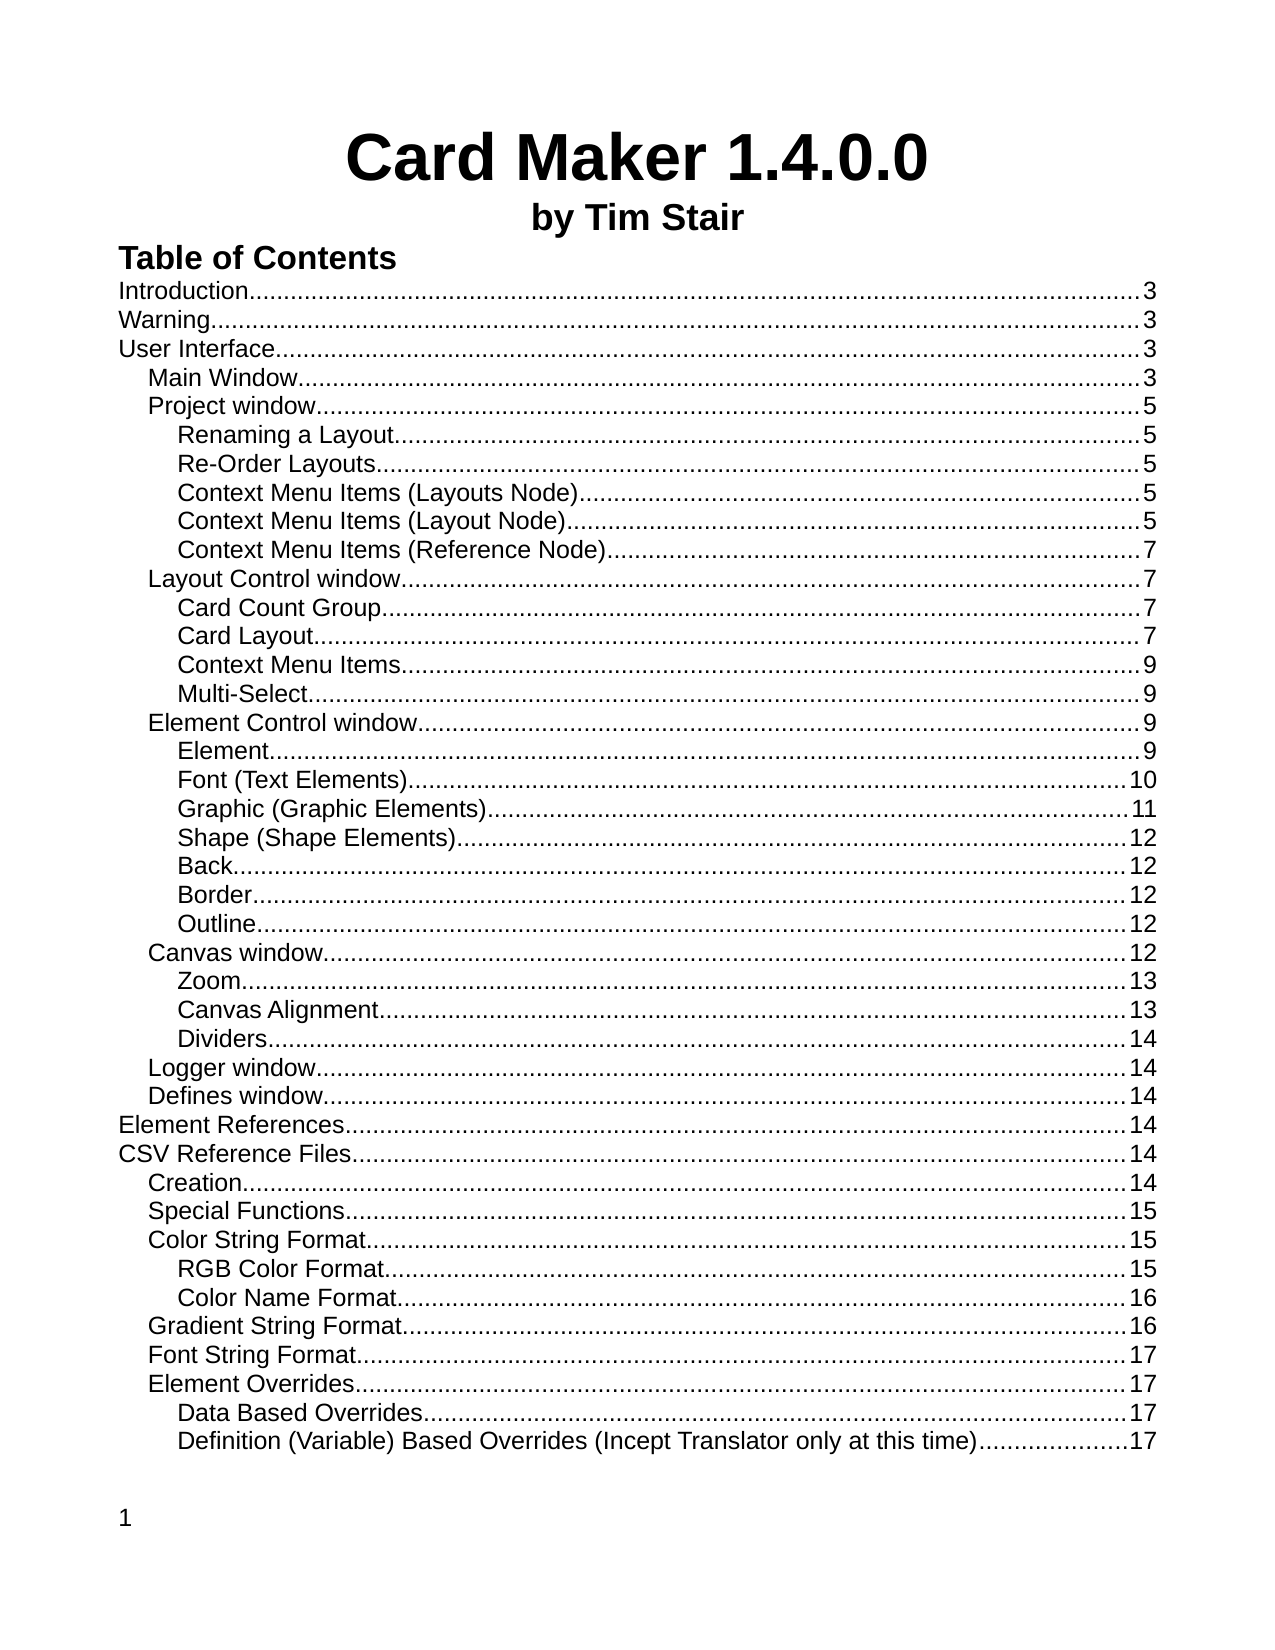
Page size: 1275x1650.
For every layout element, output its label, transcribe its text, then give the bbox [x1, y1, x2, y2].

text Graphic (Graphic Elements) 11 [177, 794, 1157, 823]
text Canvas Alignment 13 [177, 995, 1157, 1024]
text Layout Control window 7 [148, 564, 1157, 593]
text Context Menu Items (Layout Node) 5 [177, 506, 1157, 535]
text Card Count Group 7 [177, 593, 1157, 621]
text Renaming a Layout 5 [177, 420, 1157, 449]
text RGB Color Format 15 [177, 1254, 1157, 1283]
text Element Control window 9 [148, 708, 1157, 736]
text Zoom 13 [177, 966, 1157, 995]
text Color String Format 15 [148, 1225, 1157, 1254]
text Element Overrides 17 [148, 1369, 1157, 1398]
text Font String Format 17 [148, 1340, 1157, 1369]
text Canvas window 12 [148, 938, 1157, 966]
text Main Window 3 [148, 363, 1157, 391]
text Creation 14 [148, 1168, 1157, 1196]
text Re-Order Layouts 5 [177, 449, 1157, 478]
text Warning 3 [118, 305, 1157, 334]
text Defines window 14 [148, 1081, 1157, 1110]
text Context Menu Items (Layouts Node) 5 [177, 478, 1157, 506]
text Card Maker 1.4.0.0 [118, 118, 1157, 195]
text Context Menu Items 9 [177, 650, 1157, 679]
text Color Name Format 16 [177, 1283, 1157, 1311]
text Logger window 14 [148, 1053, 1157, 1081]
text Card Layout 7 [177, 621, 1157, 650]
text Shape (Shape Elements) 12 [177, 823, 1157, 851]
text Dividers 14 [177, 1024, 1157, 1053]
text by Tim Stair [118, 195, 1157, 238]
text Context Menu Items (Reference Node) 7 [177, 535, 1157, 564]
text Multi-Select 9 [177, 679, 1157, 708]
text Element References 14 [118, 1110, 1157, 1139]
text Project window 5 [148, 391, 1157, 420]
text Element 9 [177, 736, 1157, 765]
text Back 12 [177, 851, 1157, 880]
text Gradient String Format 16 [148, 1311, 1157, 1340]
text Introduction 3 [118, 276, 1157, 305]
text Outline 12 [177, 909, 1157, 938]
subtitle Table of Contents [118, 238, 1157, 276]
text Special Functions 15 [148, 1196, 1157, 1225]
text Border 12 [177, 880, 1157, 909]
text User Interface 3 [118, 334, 1157, 363]
text Font (Text Elements) 10 [177, 765, 1157, 794]
text Data Based Overrides 17 [177, 1398, 1157, 1426]
text CSV Reference Files 14 [118, 1139, 1157, 1168]
text Definition (Variable) Based Overrides (Incept Translator only at this time) 17 [177, 1426, 1157, 1455]
